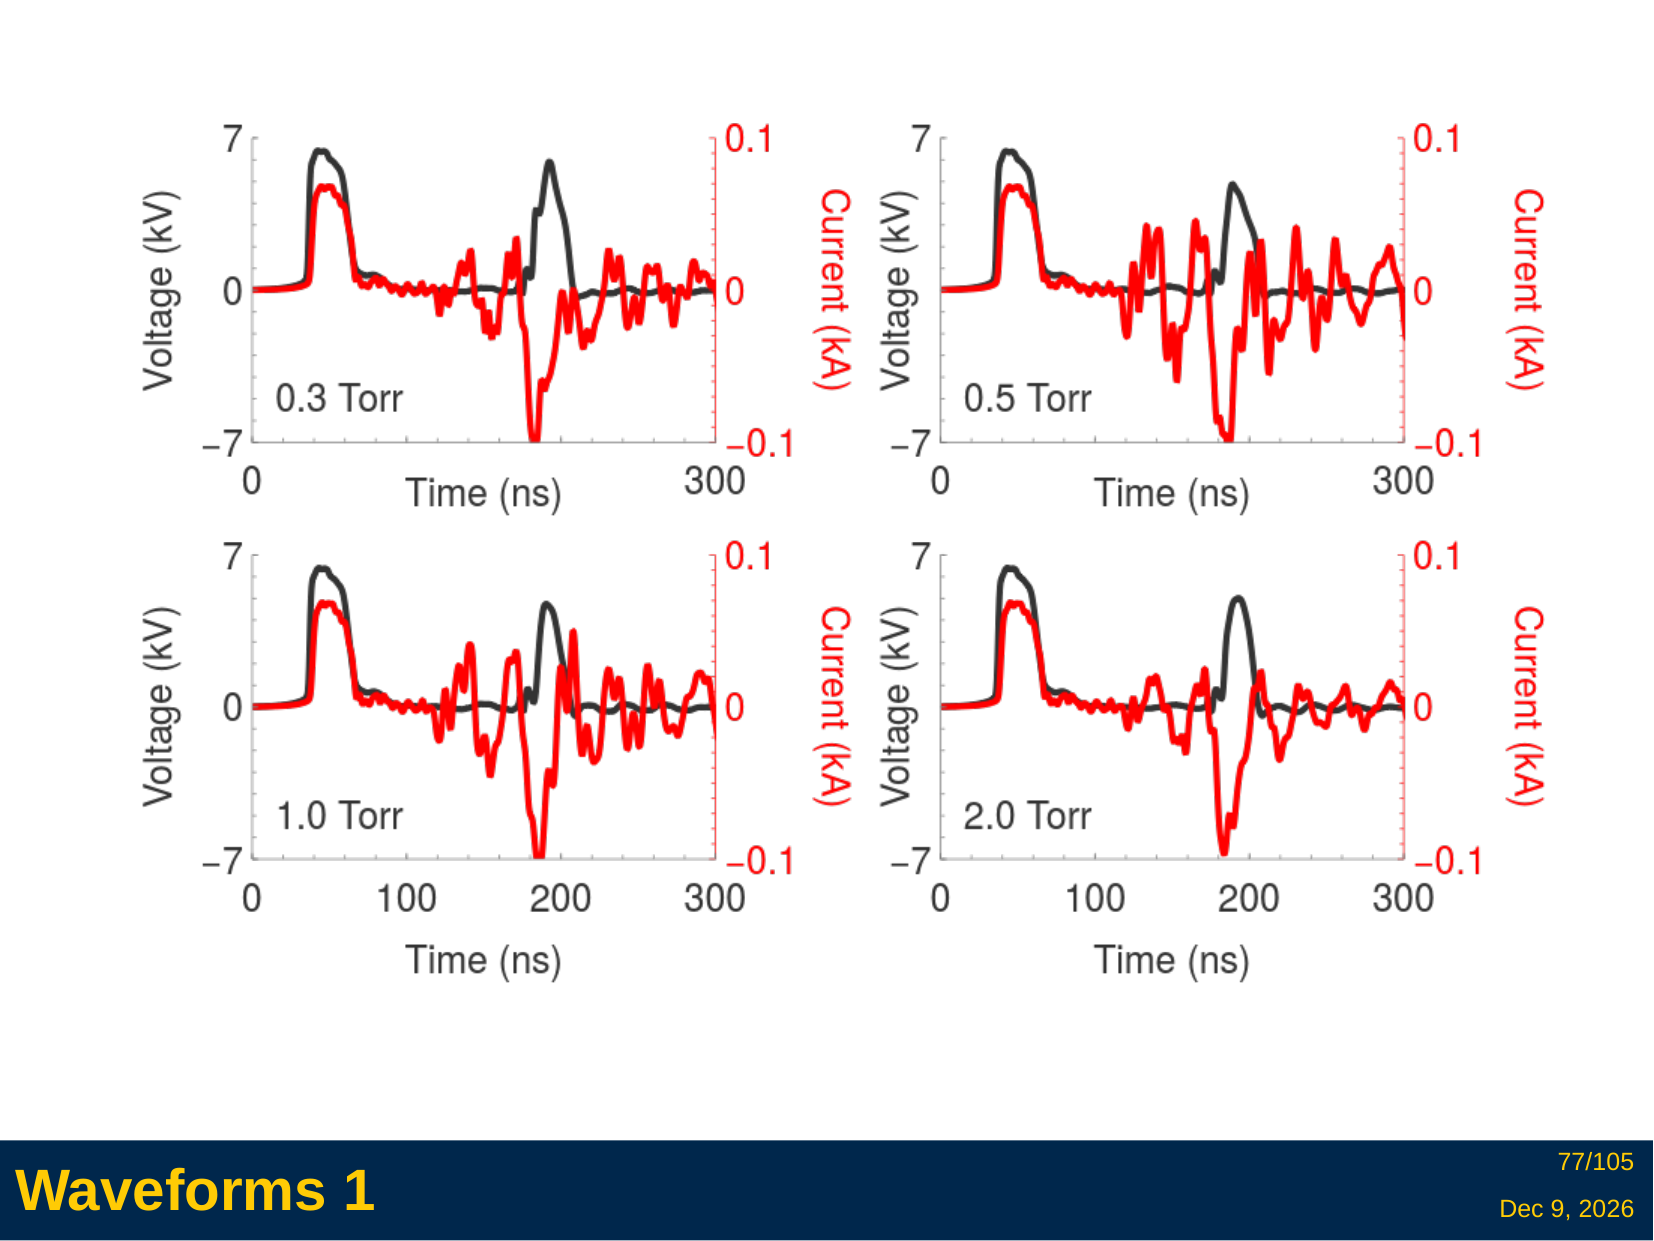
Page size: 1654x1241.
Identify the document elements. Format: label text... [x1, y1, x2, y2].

title Waveforms 1 [14, 1140, 1380, 1241]
picture [77, 89, 1566, 1035]
